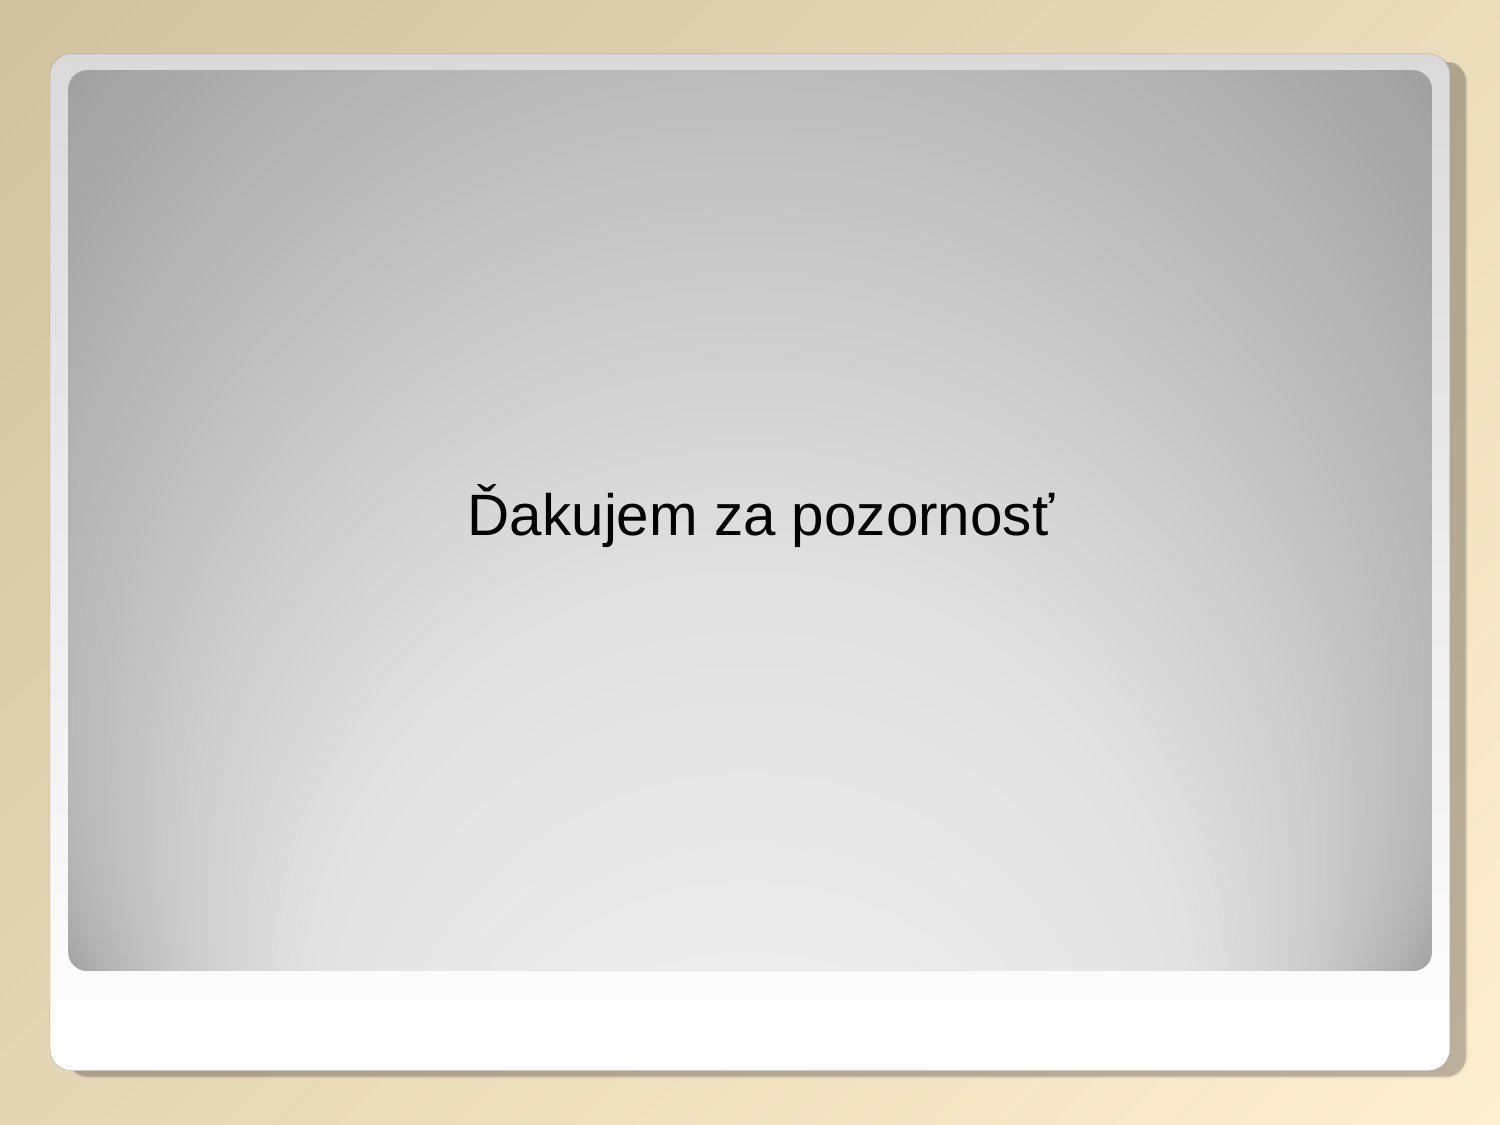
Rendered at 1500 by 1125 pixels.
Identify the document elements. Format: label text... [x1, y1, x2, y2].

list Ďakujem za pozornosť [82, 86, 1426, 774]
picture [67, 69, 1433, 972]
